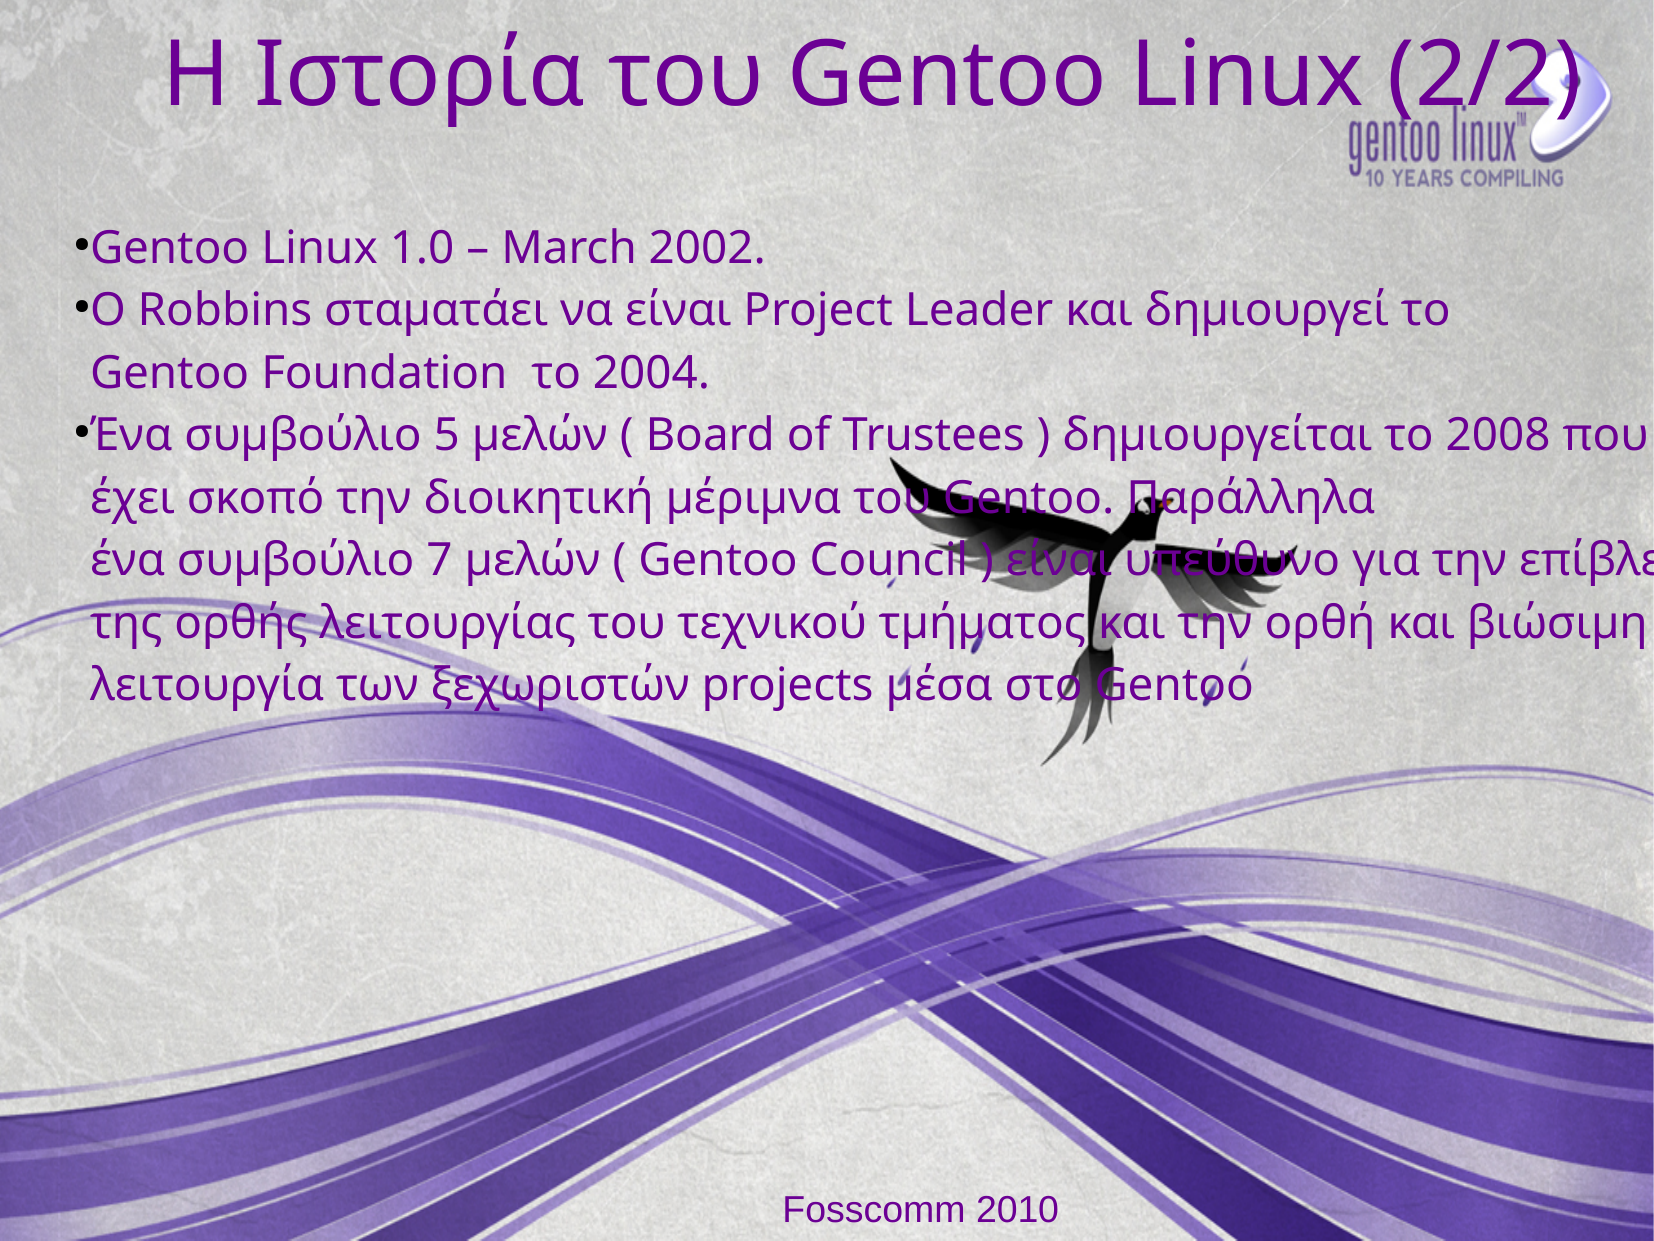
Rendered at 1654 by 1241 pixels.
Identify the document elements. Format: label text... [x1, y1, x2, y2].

picture [1647, 553, 1654, 561]
text_box Gentoo Linux 1.0 – March 2002. Ο Robbins σταματάει να είναι Project Leader και δημιουργεί το Gentoo Foundation το 2004. Ένα συμβούλιο 5 μελών ( Board of Trustees ) δημιουργείται το 2008 που έχει σκοπό την διοικητική μέριμνα του Gentoo. Παράλληλα ένα συμβούλιο 7 μελών ( Gentoo Council ) είναι υπεύθυνο για την επίβλεψη της ορθής λειτουργίας του τεχνικού τμήματος και την ορθή και βιώσιμη λειτουργία των ξεχωριστών projects μέσα στο Gentoo [59, 206, 1647, 732]
text_box Η Ιστορία του Gentoo Linux (2/2) [147, 0, 1591, 178]
picture [1647, 564, 1654, 572]
text_box Fosscomm 2010 [767, 1181, 1075, 1238]
picture [0, 0, 1654, 1241]
